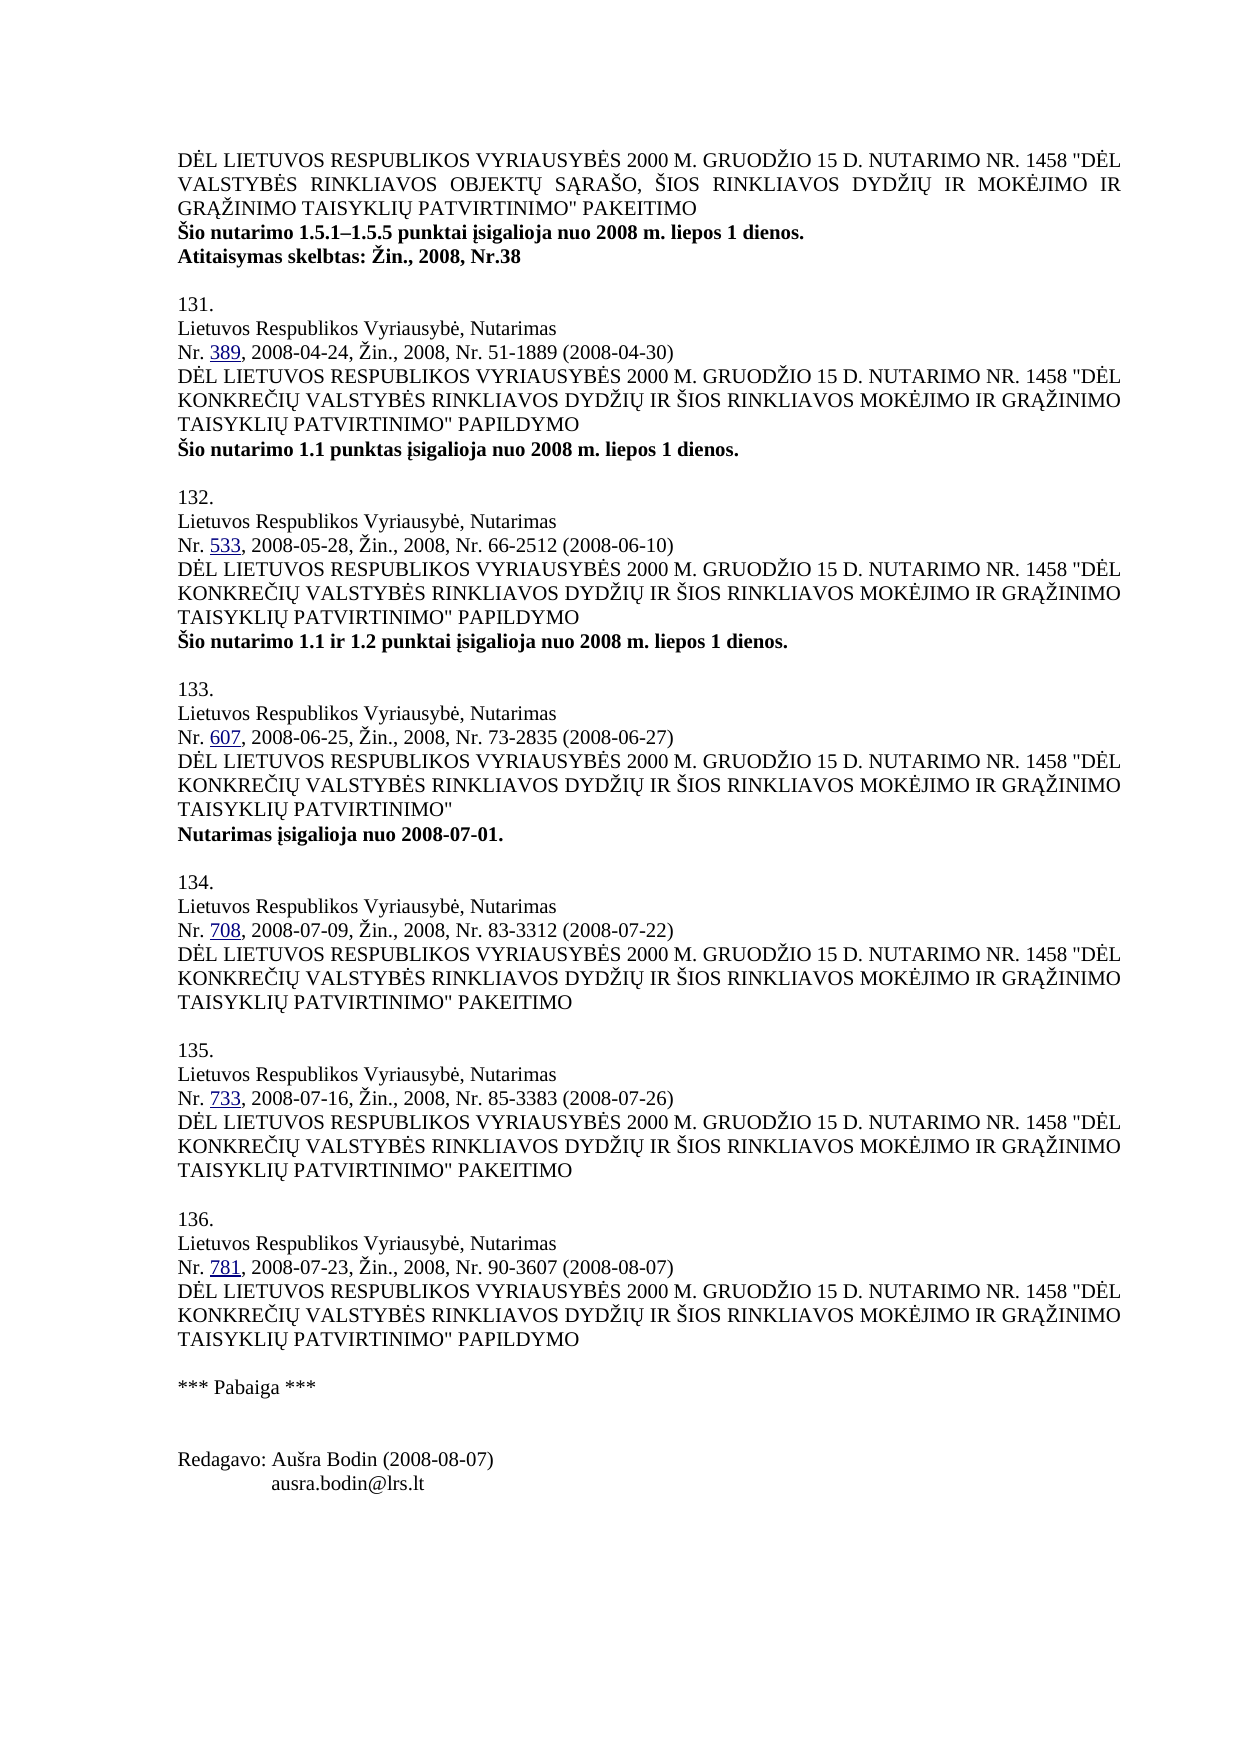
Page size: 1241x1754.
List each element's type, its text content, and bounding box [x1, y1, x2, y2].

text Nr. 533, 2008-05-28, Žin., 2008, Nr. 66-2512 (2008-06-10) [177, 533, 1122, 557]
text 133. [177, 677, 1122, 701]
text ausra.bodin@lrs.lt [177, 1471, 1122, 1495]
text Nr. 607, 2008-06-25, Žin., 2008, Nr. 73-2835 (2008-06-27) [177, 725, 1122, 749]
text 135. [177, 1038, 1122, 1062]
text *** Pabaiga *** [177, 1375, 1122, 1399]
text Nutarimas įsigalioja nuo 2008-07-01. [177, 821, 1122, 846]
text Lietuvos Respublikos Vyriausybė, Nutarimas [177, 509, 1122, 533]
text Lietuvos Respublikos Vyriausybė, Nutarimas [177, 1231, 1122, 1254]
text Nr. 389, 2008-04-24, Žin., 2008, Nr. 51-1889 (2008-04-30) [177, 340, 1122, 364]
text DĖL LIETUVOS RESPUBLIKOS VYRIAUSYBĖS 2000 M. GRUODŽIO 15 D. NUTARIMO NR. 1458 "DĖL KONKREČIŲ VALSTYBĖS RINKLIAVOS DYDŽIŲ IR ŠIOS RINKLIAVOS MOKĖJIMO IR GRĄŽINIMO TAISYKLIŲ PATVIRTINIMO" PAKEITIMO [177, 1110, 1122, 1182]
text Lietuvos Respublikos Vyriausybė, Nutarimas [177, 894, 1122, 918]
text DĖL LIETUVOS RESPUBLIKOS VYRIAUSYBĖS 2000 M. GRUODŽIO 15 D. NUTARIMO NR. 1458 "DĖL KONKREČIŲ VALSTYBĖS RINKLIAVOS DYDŽIŲ IR ŠIOS RINKLIAVOS MOKĖJIMO IR GRĄŽINIMO TAISYKLIŲ PATVIRTINIMO" PAPILDYMO [177, 364, 1122, 436]
text Atitaisymas skelbtas: Žin., 2008, Nr.38 [177, 244, 1122, 268]
text Šio nutarimo 1.1 ir 1.2 punktai įsigalioja nuo 2008 m. liepos 1 dienos. [177, 629, 1122, 653]
text 131. [177, 292, 1122, 316]
text Redagavo: Aušra Bodin (2008-08-07) [177, 1447, 1122, 1471]
text Nr. 781, 2008-07-23, Žin., 2008, Nr. 90-3607 (2008-08-07) [177, 1254, 1122, 1279]
text Lietuvos Respublikos Vyriausybė, Nutarimas [177, 701, 1122, 725]
text DĖL LIETUVOS RESPUBLIKOS VYRIAUSYBĖS 2000 M. GRUODŽIO 15 D. NUTARIMO NR. 1458 "DĖL KONKREČIŲ VALSTYBĖS RINKLIAVOS DYDŽIŲ IR ŠIOS RINKLIAVOS MOKĖJIMO IR GRĄŽINIMO TAISYKLIŲ PATVIRTINIMO" PAKEITIMO [177, 942, 1122, 1014]
text Šio nutarimo 1.5.1–1.5.5 punktai įsigalioja nuo 2008 m. liepos 1 dienos. [177, 220, 1122, 244]
text DĖL LIETUVOS RESPUBLIKOS VYRIAUSYBĖS 2000 M. GRUODŽIO 15 D. NUTARIMO NR. 1458 "DĖL KONKREČIŲ VALSTYBĖS RINKLIAVOS DYDŽIŲ IR ŠIOS RINKLIAVOS MOKĖJIMO IR GRĄŽINIMO TAISYKLIŲ PATVIRTINIMO" PAPILDYMO [177, 1279, 1122, 1351]
text DĖL LIETUVOS RESPUBLIKOS VYRIAUSYBĖS 2000 M. GRUODŽIO 15 D. NUTARIMO NR. 1458 "DĖL VALSTYBĖS RINKLIAVOS OBJEKTŲ SĄRAŠO, ŠIOS RINKLIAVOS DYDŽIŲ IR MOKĖJIMO IR GRĄŽINIMO TAISYKLIŲ PATVIRTINIMO" PAKEITIMO [177, 148, 1122, 220]
text Šio nutarimo 1.1 punktas įsigalioja nuo 2008 m. liepos 1 dienos. [177, 436, 1122, 461]
text Lietuvos Respublikos Vyriausybė, Nutarimas [177, 316, 1122, 340]
text DĖL LIETUVOS RESPUBLIKOS VYRIAUSYBĖS 2000 M. GRUODŽIO 15 D. NUTARIMO NR. 1458 "DĖL KONKREČIŲ VALSTYBĖS RINKLIAVOS DYDŽIŲ IR ŠIOS RINKLIAVOS MOKĖJIMO IR GRĄŽINIMO TAISYKLIŲ PATVIRTINIMO" PAPILDYMO [177, 557, 1122, 629]
text 132. [177, 484, 1122, 509]
text Lietuvos Respublikos Vyriausybė, Nutarimas [177, 1062, 1122, 1086]
text 136. [177, 1206, 1122, 1231]
text Nr. 733, 2008-07-16, Žin., 2008, Nr. 85-3383 (2008-07-26) [177, 1086, 1122, 1110]
text DĖL LIETUVOS RESPUBLIKOS VYRIAUSYBĖS 2000 M. GRUODŽIO 15 D. NUTARIMO NR. 1458 "DĖL KONKREČIŲ VALSTYBĖS RINKLIAVOS DYDŽIŲ IR ŠIOS RINKLIAVOS MOKĖJIMO IR GRĄŽINIMO TAISYKLIŲ PATVIRTINIMO" [177, 749, 1122, 821]
text 134. [177, 869, 1122, 894]
text Nr. 708, 2008-07-09, Žin., 2008, Nr. 83-3312 (2008-07-22) [177, 918, 1122, 942]
